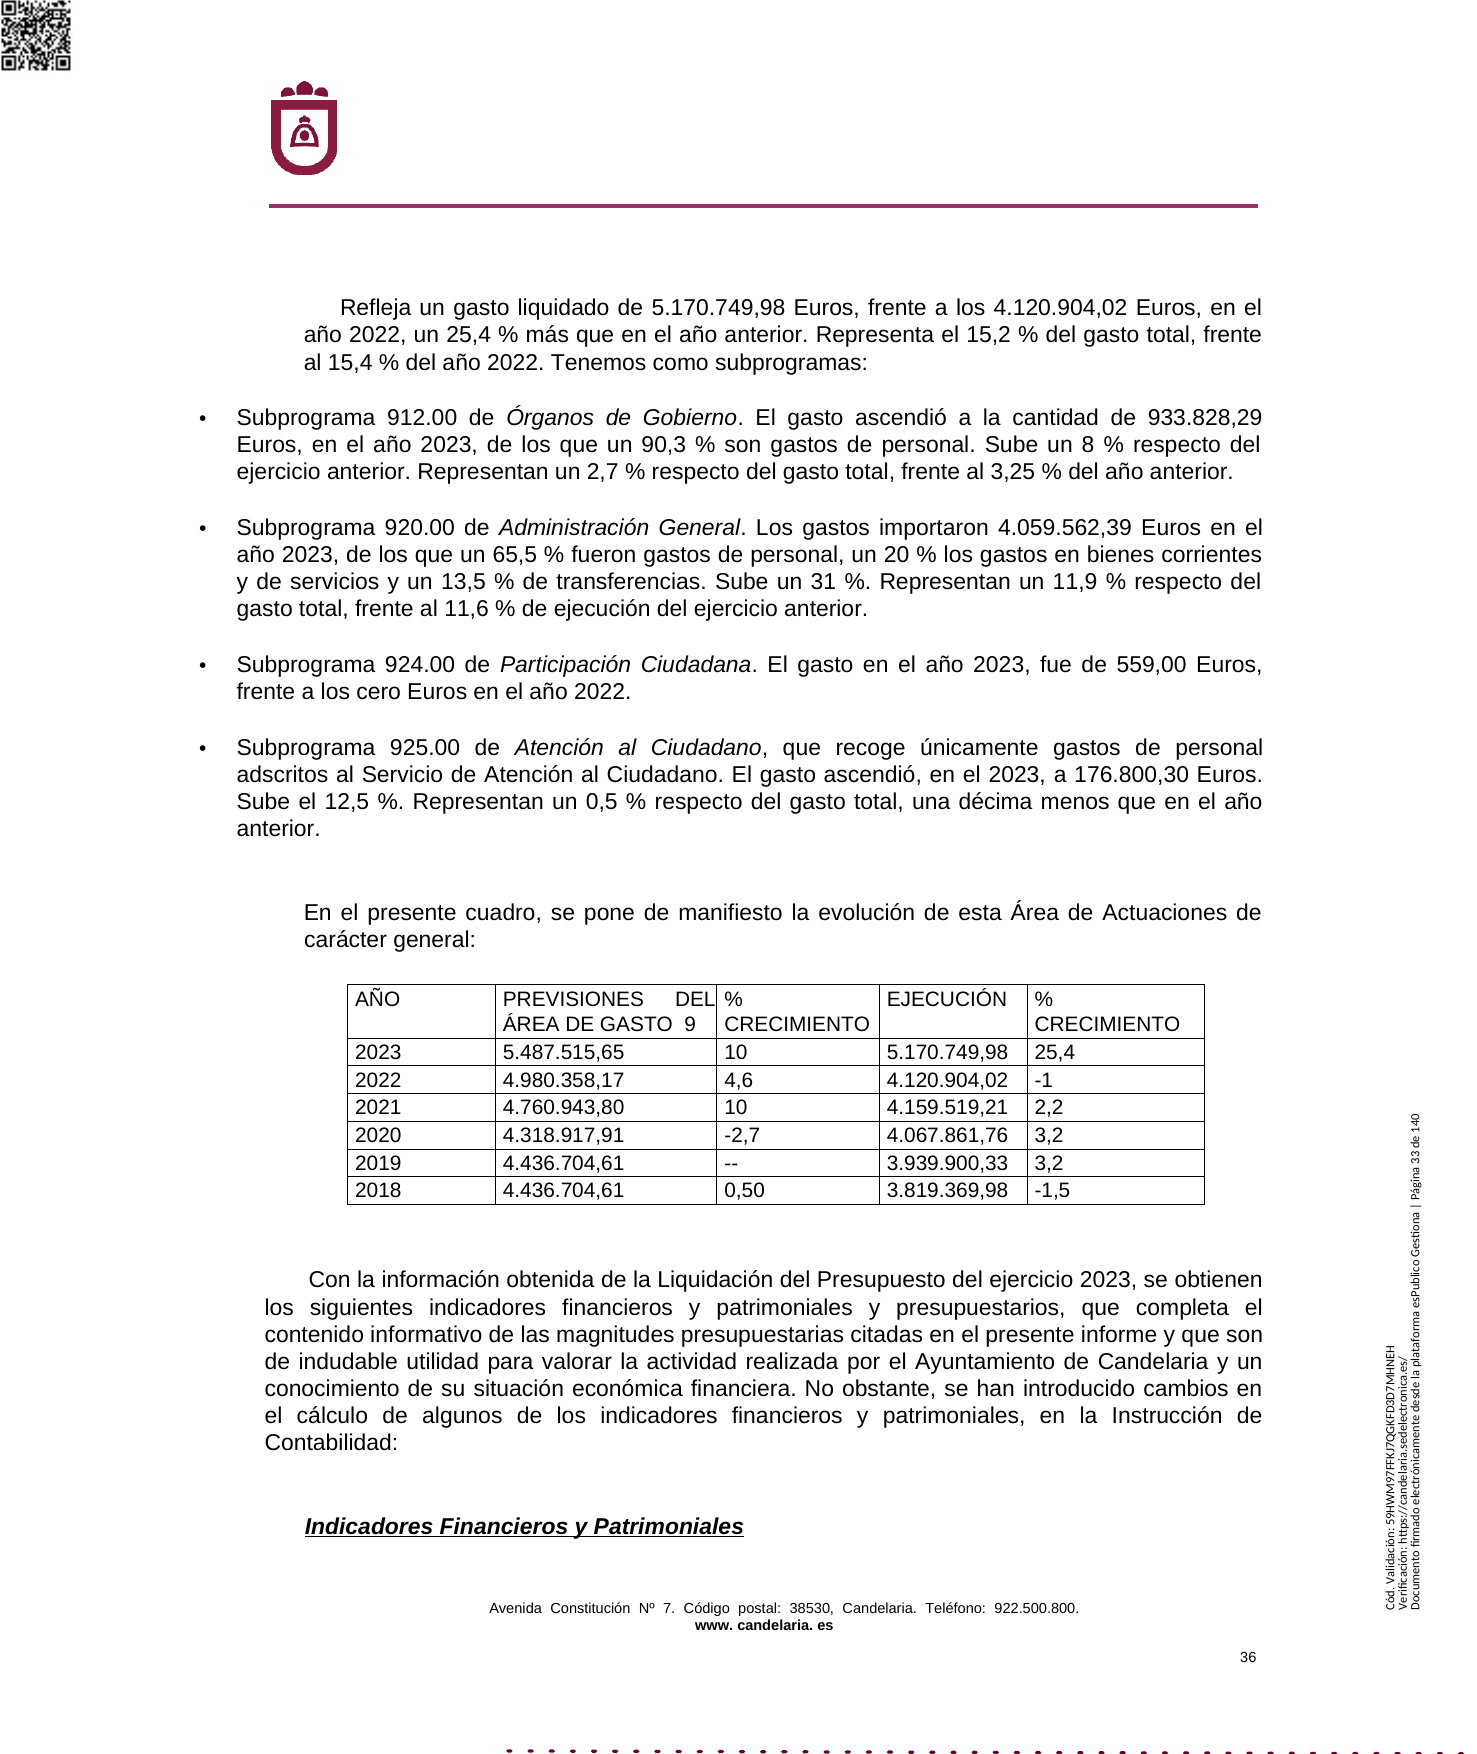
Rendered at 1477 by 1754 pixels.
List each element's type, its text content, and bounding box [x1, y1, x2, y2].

table_header EJECUCIÓN [880, 985, 1027, 1038]
table_header AÑO [348, 985, 495, 1038]
table_cell 2019 [348, 1150, 495, 1176]
text Con la información obtenida de la Liquidación del Presupuesto del ejercicio 2023, se obtienen los siguientes indicadores financieros y patrimoniales y presupuestarios, que completa el contenido informativo de las magnitudes presupuestarias citadas en el presente informe y que son de indudable utilidad para valorar la actividad realizada por el Ayuntamiento de Candelaria y un conocimiento de su situación económica financiera. No obstante, se han introducido cambios en el cálculo de algunos de los indicadores financieros y patrimoniales, en la Instrucción de Contabilidad: [264, 1266, 1263, 1455]
table_cell 5.487.515,65 [496, 1039, 716, 1065]
table_cell 2023 [348, 1039, 495, 1065]
table_cell 2022 [348, 1066, 495, 1093]
table_cell 3,2 [1028, 1122, 1204, 1148]
list Subprograma 924.00 de Participación Ciudadana. El gasto en el año 2023, fue de 559,00 Euros, frente a los cero Euros en el año 2022. [199, 651, 1263, 704]
list Subprograma 920.00 de Administración General. Los gastos importaron 4.059.562,39 Euros en el año 2023, de los que un 65,5 % fueron gastos de personal, un 20 % los gastos en bienes corrientes y de servicios y un 13,5 % de transferencias. Sube un 31 %. Representan un 11,9 % respecto del gasto total, frente al 11,6 % de ejecución del ejercicio anterior. [199, 514, 1263, 622]
table_cell 4.436.704,61 [496, 1150, 716, 1176]
table_cell 4.159.519,21 [880, 1094, 1027, 1121]
table_cell 3.939.900,33 [880, 1150, 1027, 1176]
table_header % CRECIMIENTO [717, 985, 879, 1038]
list Subprograma 925.00 de Atención al Ciudadano, que recoge únicamente gastos de personal adscritos al Servicio de Atención al Ciudadano. El gasto ascendió, en el 2023, a 176.800,30 Euros. Sube el 12,5 %. Representan un 0,5 % respecto del gasto total, una décima menos que en el año anterior. [199, 734, 1263, 841]
table_cell 3.819.369,98 [880, 1177, 1027, 1204]
table_cell 4.760.943,80 [496, 1094, 716, 1121]
table_cell 2020 [348, 1122, 495, 1148]
table_cell 4.120.904,02 [880, 1066, 1027, 1093]
table_cell 0,50 [717, 1177, 879, 1204]
table_cell -2,7 [717, 1122, 879, 1148]
table_cell 4.436.704,61 [496, 1177, 716, 1204]
table_cell 4,6 [717, 1066, 879, 1093]
text Refleja un gasto liquidado de 5.170.749,98 Euros, frente a los 4.120.904,02 Euros, en el año 2022, un 25,4 % más que en el año anterior. Representa el 15,2 % del gasto total, frente al 15,4 % del año 2022. Tenemos como subprogramas: [303, 294, 1263, 375]
table_cell 3,2 [1028, 1150, 1204, 1176]
table_cell 4.980.358,17 [496, 1066, 716, 1093]
table_cell -- [717, 1150, 879, 1176]
table_cell -1,5 [1028, 1177, 1204, 1204]
table_cell 2018 [348, 1177, 495, 1204]
table_cell 2,2 [1028, 1094, 1204, 1121]
text En el presente cuadro, se pone de manifiesto la evolución de esta Área de Actuaciones de carácter general: [303, 899, 1263, 952]
table_header % CRECIMIENTO [1028, 985, 1204, 1038]
table_cell -1 [1028, 1066, 1204, 1093]
table_cell 4.067.861,76 [880, 1122, 1027, 1148]
table_cell 2021 [348, 1094, 495, 1121]
table_cell 25,4 [1028, 1039, 1204, 1065]
list Subprograma 912.00 de Órganos de Gobierno. El gasto ascendió a la cantidad de 933.828,29 Euros, en el año 2023, de los que un 90,3 % son gastos de personal. Sube un 8 % respecto del ejercicio anterior. Representan un 2,7 % respecto del gasto total, frente al 3,25 % del año anterior. [199, 404, 1263, 485]
subtitle Indicadores Financieros y Patrimoniales [304, 1513, 1283, 1539]
table_header PREVISIONES DEL ÁREA DE GASTO 9 [496, 985, 716, 1038]
table_cell 4.318.917,91 [496, 1122, 716, 1148]
table_cell 5.170.749,98 [880, 1039, 1027, 1065]
table_cell 10 [717, 1094, 879, 1121]
table_cell 10 [717, 1039, 879, 1065]
